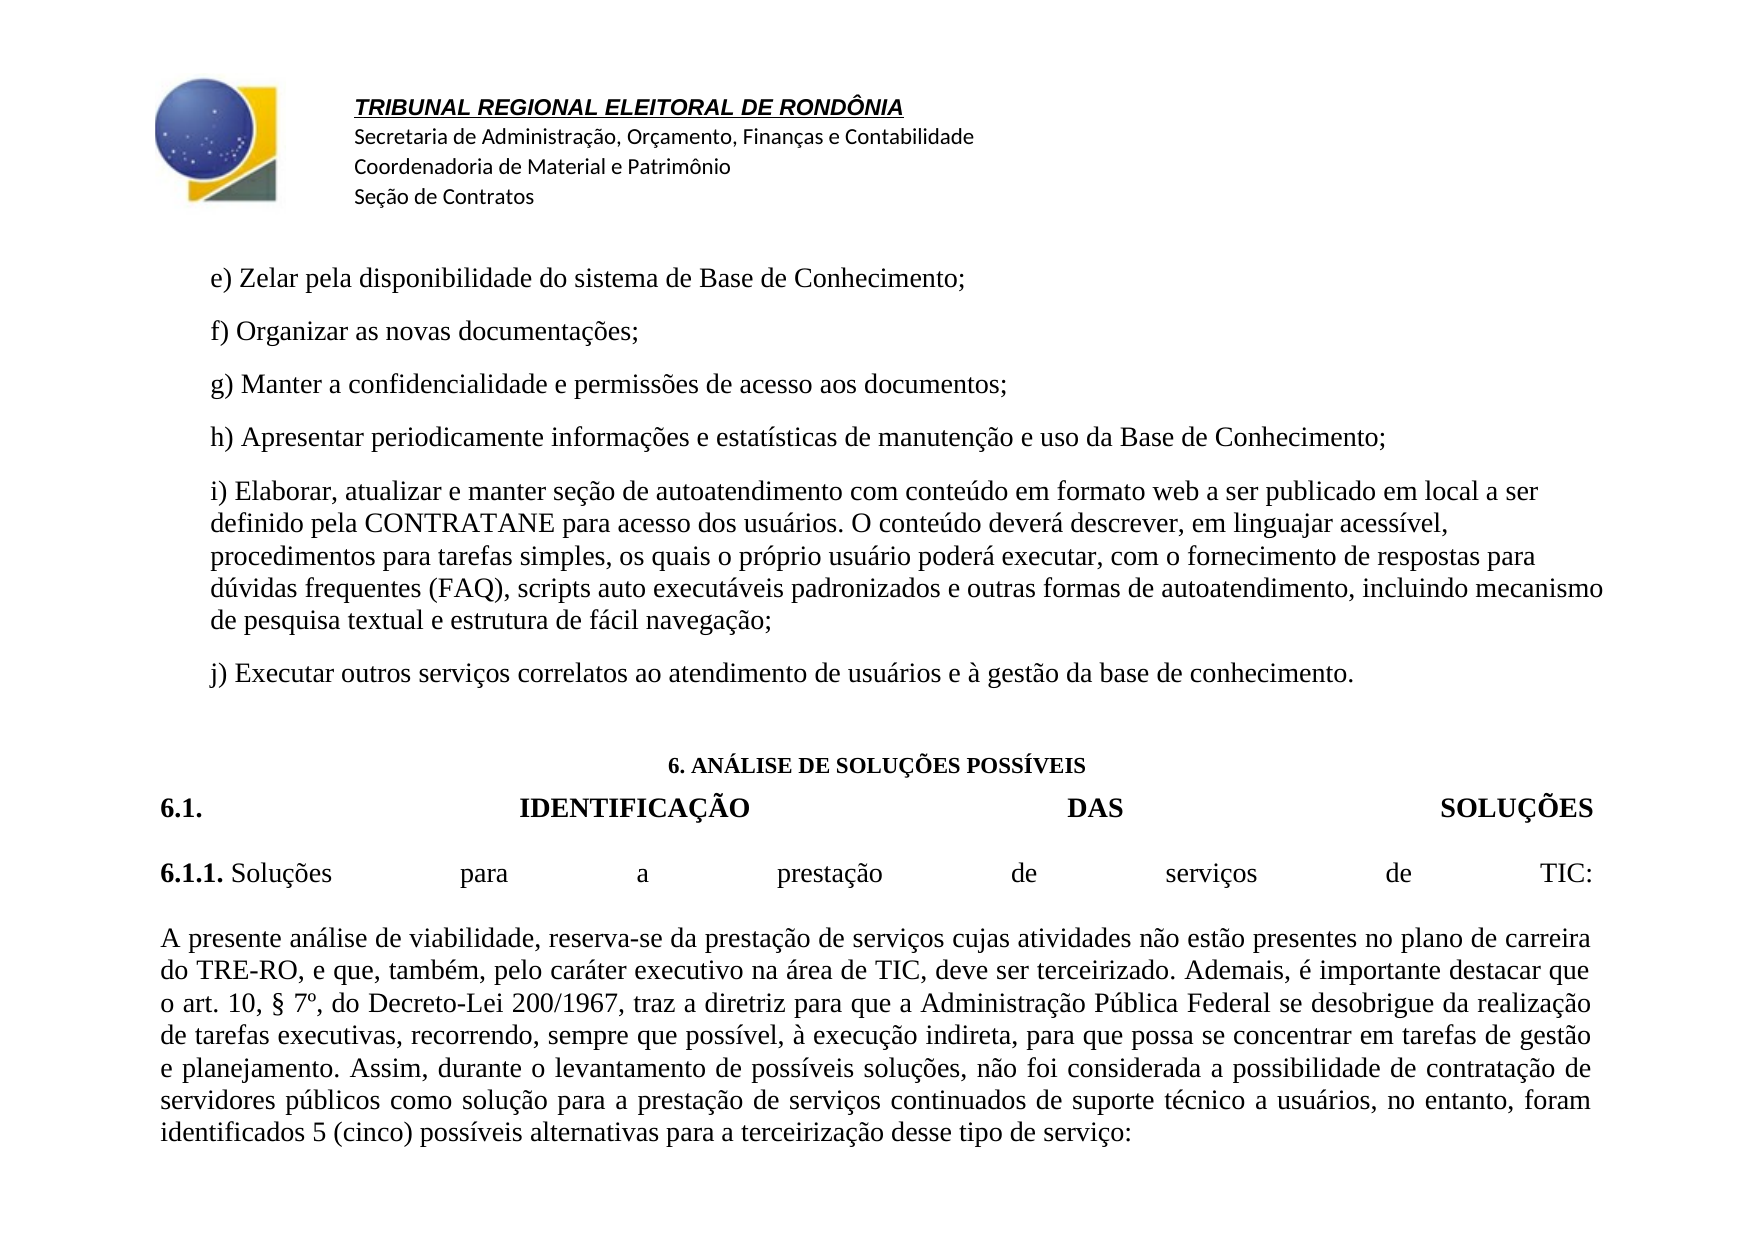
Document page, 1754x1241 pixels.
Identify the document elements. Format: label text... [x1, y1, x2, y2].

text f) Organizar as novas documentações; [210, 314, 1606, 346]
text g) Manter a confidencialidade e permissões de acesso aos documentos; [210, 367, 1606, 400]
text 6. ANÁLISE DE SOLUÇÕES POSSÍVEIS [154, 753, 1600, 779]
text j) Executar outros serviços correlatos ao atendimento de usuários e à gestão da base de conhecimento. [210, 657, 1606, 689]
text e) Zelar pela disponibilidade do sistema de Base de Conhecimento; [210, 261, 1606, 293]
text h) Apresentar periodicamente informações e estatísticas de manutenção e uso da Base de Conhecimento; [210, 421, 1606, 453]
text i) Elaborar, atualizar e manter seção de autoatendimento com conteúdo em formato web a ser publicado em local a ser definido pela CONTRATANE para acesso dos usuários. O conteúdo deverá descrever, em linguajar acessível, procedimentos para tarefas simples, os quais o próprio usuário poderá executar, com o fornecimento de respostas para dúvidas frequentes (FAQ), scripts auto executáveis padronizados e outras formas de autoatendimento, incluindo mecanismo de pesquisa textual e estrutura de fácil navegação; [210, 474, 1606, 636]
text 6.1. IDENTIFICAÇÃO DAS SOLUÇÕES 6.1.1. Soluções para a prestação de serviços de TIC: A presente análise de viabilidade, reserva-se da prestação de serviços cujas atividades não estão presentes no plano de carreira do TRE-RO, e que, também, pelo caráter executivo na área de TIC, deve ser terceirizado. Ademais, é importante destacar que o art. 10, § 7º, do Decreto-Lei 200/1967, traz a diretriz para que a Administração Pública Federal se desobrigue da realização de tarefas executivas, recorrendo, sempre que possível, à execução indireta, para que possa se concentrar em tarefas de gestão e planejamento. Assim, durante o levantamento de possíveis soluções, não foi considerada a possibilidade de contratação de servidores públicos como solução para a prestação de serviços continuados de suporte técnico a usuários, no entanto, foram identificados 5 (cinco) possíveis alternativas para a terceirização desse tipo de serviço: [160, 791, 1594, 1148]
